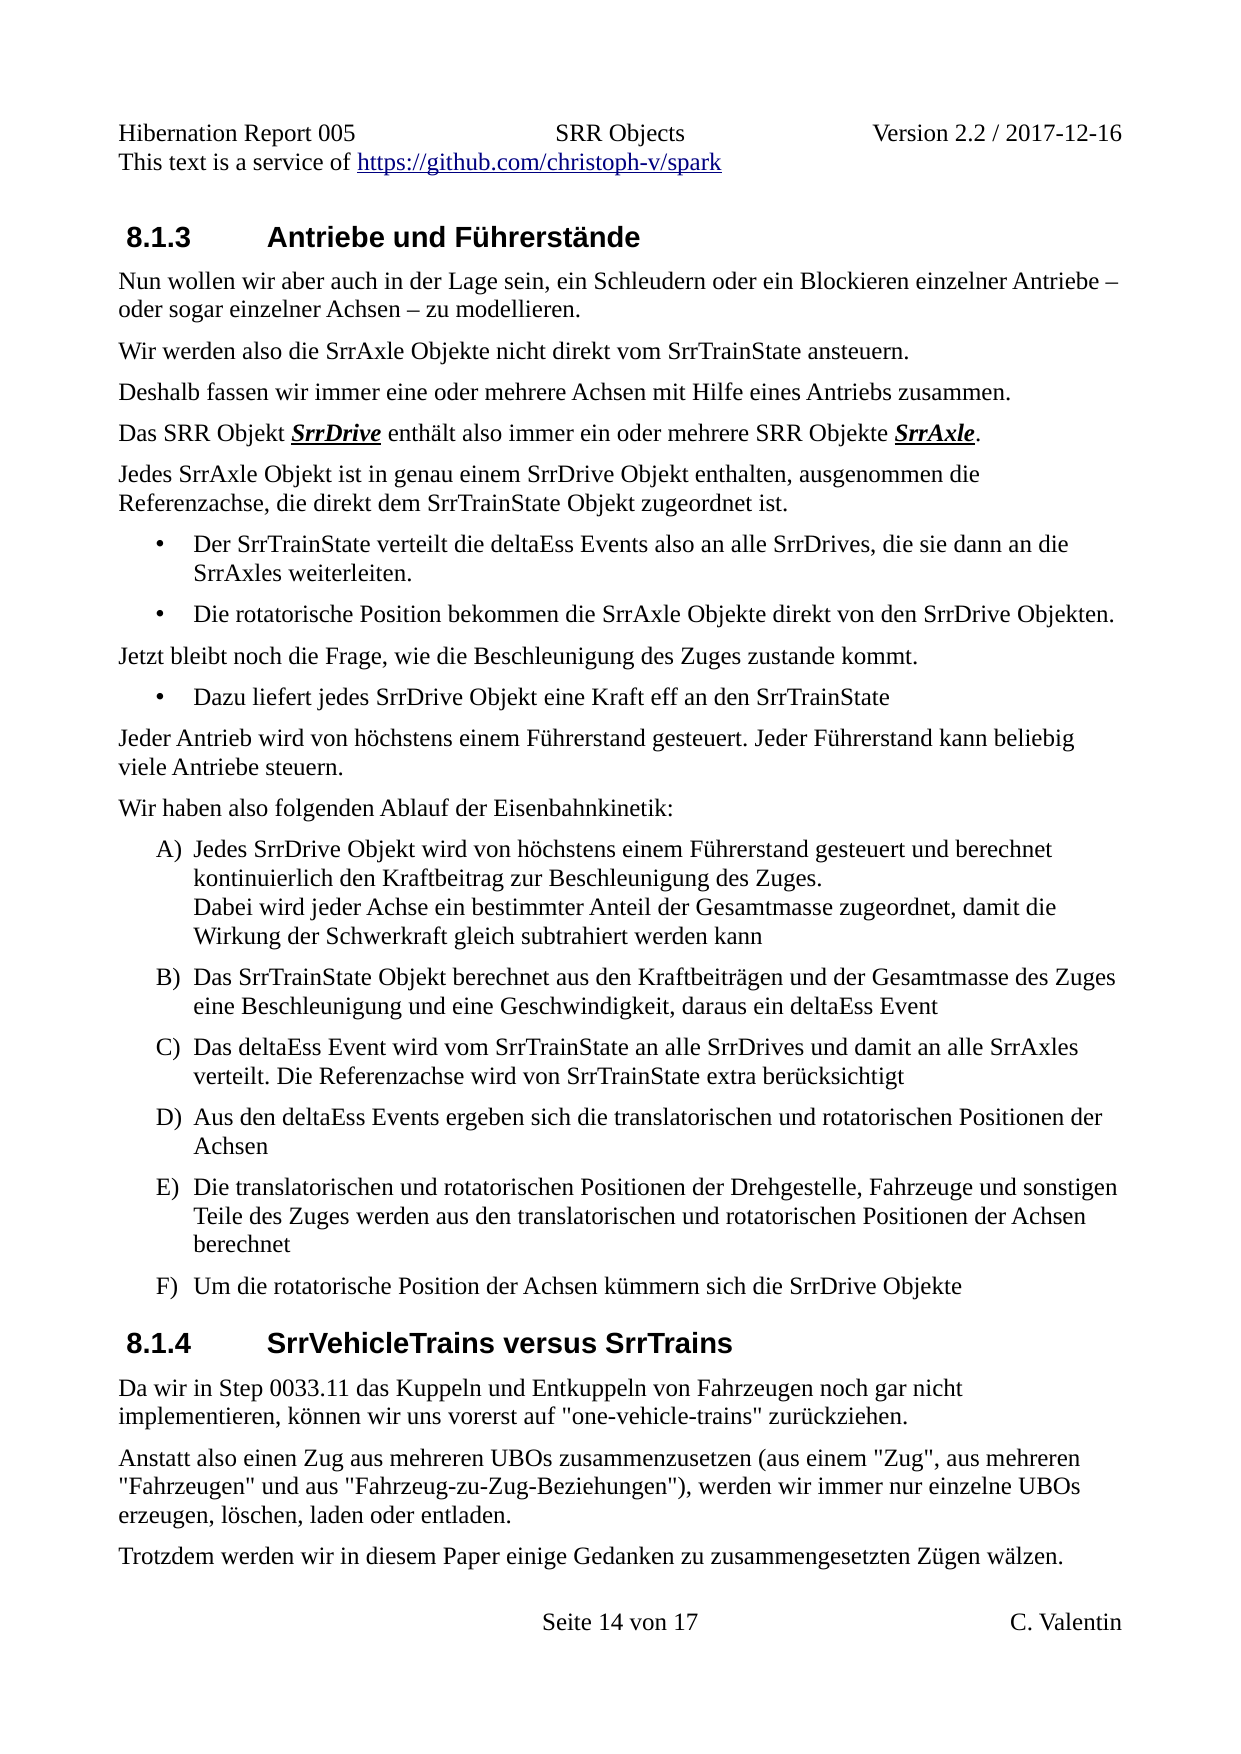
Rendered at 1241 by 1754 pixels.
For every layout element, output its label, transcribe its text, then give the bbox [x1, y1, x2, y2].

text Nun wollen wir aber auch in der Lage sein, ein Schleudern oder ein Blockieren einzelner Antriebe – oder sogar einzelner Achsen – zu modellieren. [118, 266, 1122, 323]
subtitle Antriebe und Führerstände [118, 220, 1122, 253]
list Die translatorischen und rotatorischen Positionen der Drehgestelle, Fahrzeuge und sonstigen Teile des Zuges werden aus den translatorischen und rotatorischen Positionen der Achsen berechnet [156, 1172, 1122, 1258]
text Anstatt also einen Zug aus mehreren UBOs zusammenzusetzen (aus einem "Zug", aus mehreren "Fahrzeugen" und aus "Fahrzeug-zu-Zug-Beziehungen"), werden wir immer nur einzelne UBOs erzeugen, löschen, laden oder entladen. [118, 1443, 1122, 1529]
text Wir werden also die SrrAxle Objekte nicht direkt vom SrrTrainState ansteuern. [118, 336, 1122, 364]
list Jedes SrrDrive Objekt wird von höchstens einem Führerstand gesteuert und berechnet kontinuierlich den Kraftbeitrag zur Beschleunigung des Zuges. Dabei wird jeder Achse ein bestimmter Anteil der Gesamtmasse zugeordnet, damit die Wirkung der Schwerkraft gleich subtrahiert werden kann [156, 834, 1122, 949]
text Jedes SrrAxle Objekt ist in genau einem SrrDrive Objekt enthalten, ausgenommen die Referenzachse, die direkt dem SrrTrainState Objekt zugeordnet ist. [118, 459, 1122, 517]
text Jeder Antrieb wird von höchstens einem Führerstand gesteuert. Jeder Führerstand kann beliebig viele Antriebe steuern. [118, 723, 1122, 781]
list Um die rotatorische Position der Achsen kümmern sich die SrrDrive Objekte [156, 1271, 1122, 1299]
list Das deltaEss Event wird vom SrrTrainState an alle SrrDrives und damit an alle SrrAxles verteilt. Die Referenzachse wird von SrrTrainState extra berücksichtigt [156, 1032, 1122, 1089]
subtitle SrrVehicleTrains versus SrrTrains [118, 1327, 1122, 1360]
text Deshalb fassen wir immer eine oder mehrere Achsen mit Hilfe eines Antriebs zusammen. [118, 377, 1122, 406]
text Jetzt bleibt noch die Frage, wie die Beschleunigung des Zuges zustande kommt. [118, 641, 1122, 669]
list Aus den deltaEss Events ergeben sich die translatorischen und rotatorischen Positionen der Achsen [156, 1102, 1122, 1159]
list Das SrrTrainState Objekt berechnet aus den Kraftbeiträgen und der Gesamtmasse des Zuges eine Beschleunigung und eine Geschwindigkeit, daraus ein deltaEss Event [156, 962, 1122, 1019]
list Die rotatorische Position bekommen die SrrAxle Objekte direkt von den SrrDrive Objekten. [156, 599, 1122, 628]
text Wir haben also folgenden Ablauf der Eisenbahnkinetik: [118, 793, 1122, 822]
list Der SrrTrainState verteilt die deltaEss Events also an alle SrrDrives, die sie dann an die SrrAxles weiterleiten. [156, 529, 1122, 587]
text Das SRR Objekt SrrDrive enthält also immer ein oder mehrere SRR Objekte SrrAxle. [118, 418, 1122, 447]
list Dazu liefert jedes SrrDrive Objekt eine Kraft eff an den SrrTrainState [156, 682, 1122, 711]
text Trotzdem werden wir in diesem Paper einige Gedanken zu zusammengesetzten Zügen wälzen. [118, 1541, 1122, 1570]
text Da wir in Step 0033.11 das Kuppeln und Entkuppeln von Fahrzeugen noch gar nicht implementieren, können wir uns vorerst auf "one-vehicle-trains" zurückziehen. [118, 1373, 1122, 1430]
